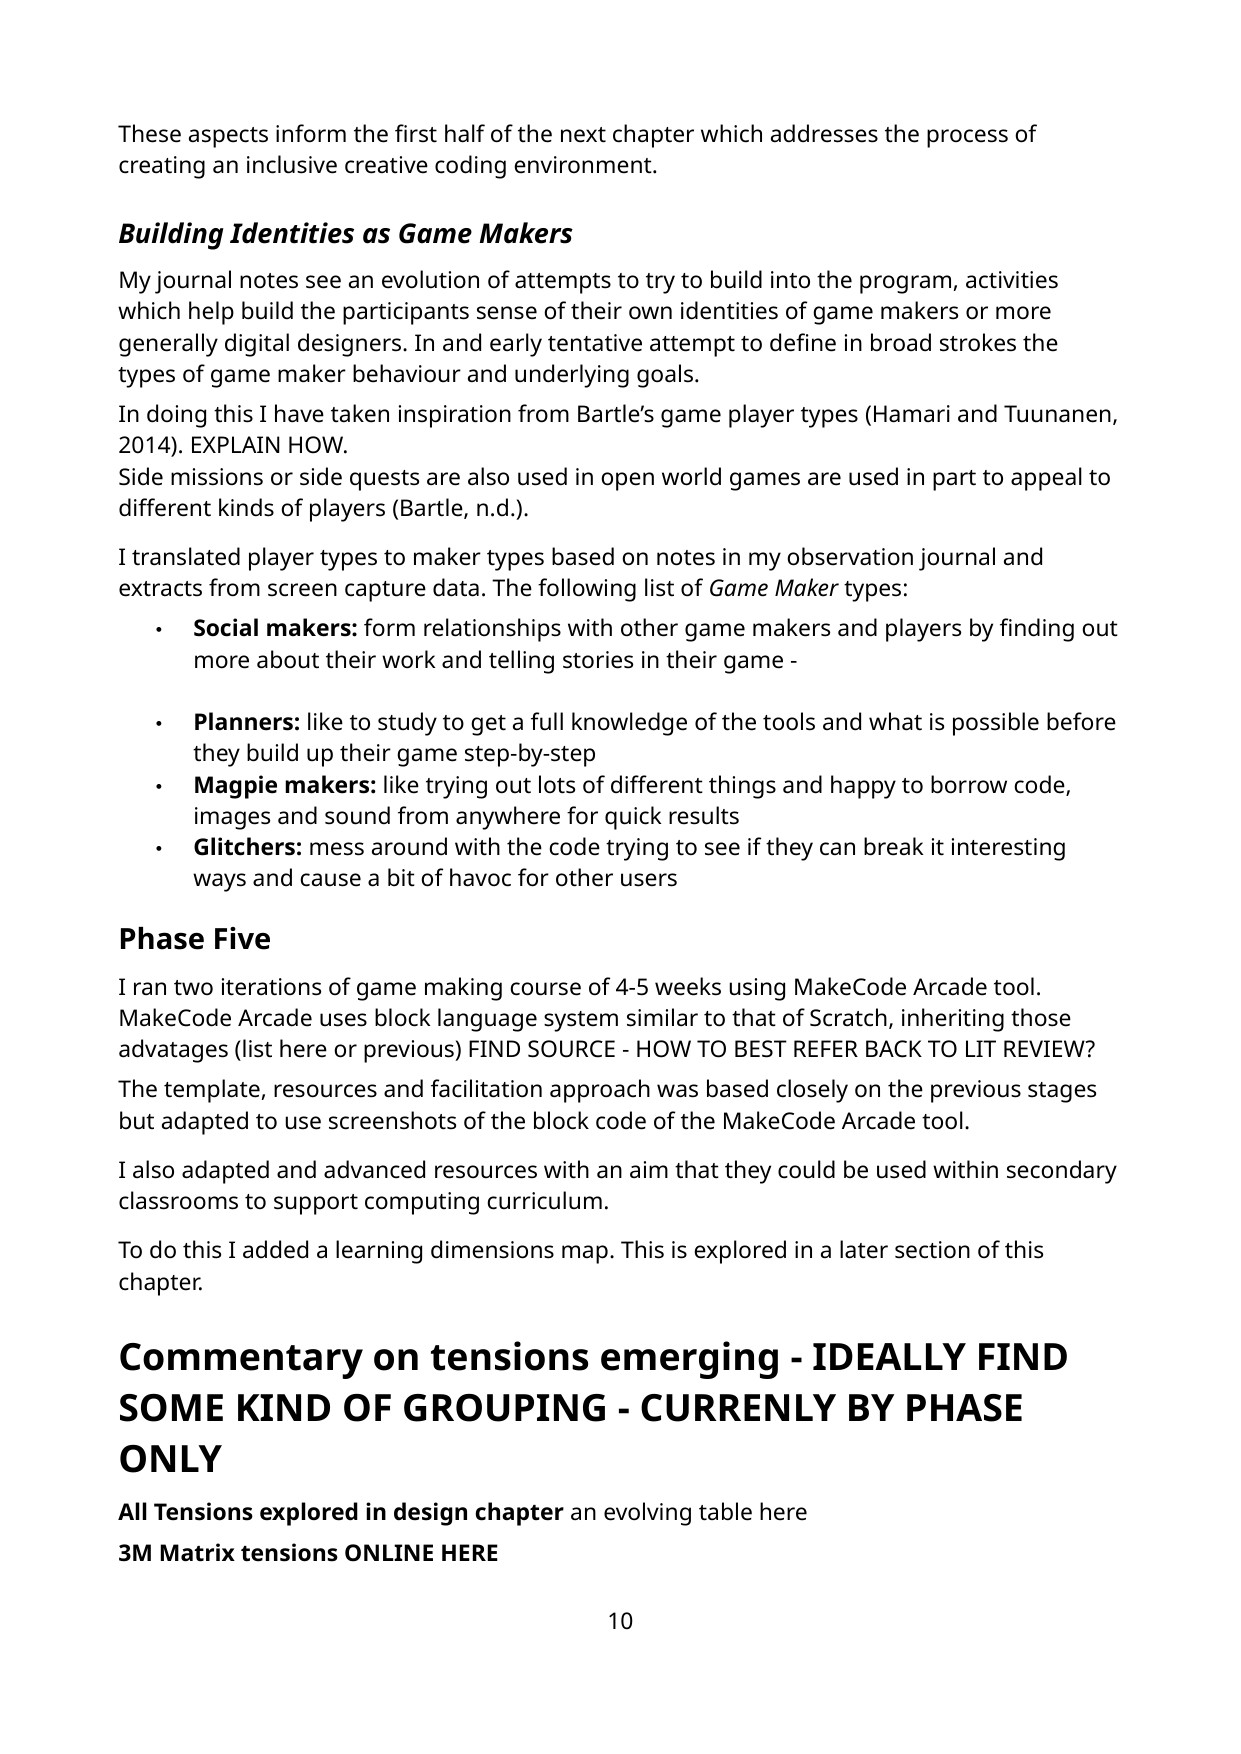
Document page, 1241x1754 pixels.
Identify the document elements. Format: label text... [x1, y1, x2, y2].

text I also adapted and advanced resources with an aim that they could be used within secondary classrooms to support computing curriculum. [118, 1154, 1122, 1216]
text I ran two iterations of game making course of 4-5 weeks using MakeCode Arcade tool. MakeCode Arcade uses block language system similar to that of Scratch, inheriting those advatages (list here or previous) FIND SOURCE - HOW TO BEST REFER BACK TO LIT REVIEW? [118, 971, 1122, 1064]
list Magpie makers: like trying out lots of different things and happy to borrow code, images and sound from anywhere for quick results [156, 768, 1122, 831]
text These aspects inform the first half of the next chapter which addresses the process of creating an inclusive creative coding environment. [118, 118, 1122, 181]
text To do this I added a learning dimensions map. This is explored in a later section of this chapter. [118, 1234, 1122, 1297]
text In doing this I have taken inspiration from Bartle’s game player types (Hamari and Tuunanen, 2014). EXPLAIN HOW. Side missions or side quests are also used in open world games are used in part to appeal to different kinds of players (Bartle, n.d.). [118, 398, 1122, 523]
text My journal notes see an evolution of attempts to try to build into the program, activities which help build the participants sense of their own identities of game makers or more generally digital designers. In and early tentative attempt to define in broad strokes the types of game maker behaviour and underlying goals. [118, 264, 1122, 389]
subtitle Phase Five [118, 918, 1122, 958]
subtitle Commentary on tensions emerging - IDEALLY FIND SOME KIND OF GROUPING - CURRENLY BY PHASE ONLY [118, 1331, 1122, 1484]
text The template, resources and facilitation approach was based closely on the previous stages but adapted to use screenshots of the block code of the MakeCode Arcade tool. [118, 1073, 1122, 1136]
text 3M Matrix tensions ONLINE HERE [118, 1537, 1122, 1568]
text All Tensions explored in design chapter an evolving table here [118, 1496, 1122, 1528]
list Glitchers: mess around with the code trying to see if they can break it interesting ways and cause a bit of havoc for other users [156, 831, 1122, 893]
subtitle Building Identities as Game Makers [118, 214, 1122, 251]
list Social makers: form relationships with other game makers and players by finding out more about their work and telling stories in their game - [156, 612, 1122, 706]
text I translated player types to maker types based on notes in my observation journal and extracts from screen capture data. The following list of Game Maker types: [118, 541, 1122, 603]
list Planners: like to study to get a full knowledge of the tools and what is possible before they build up their game step-by-step [156, 706, 1122, 768]
